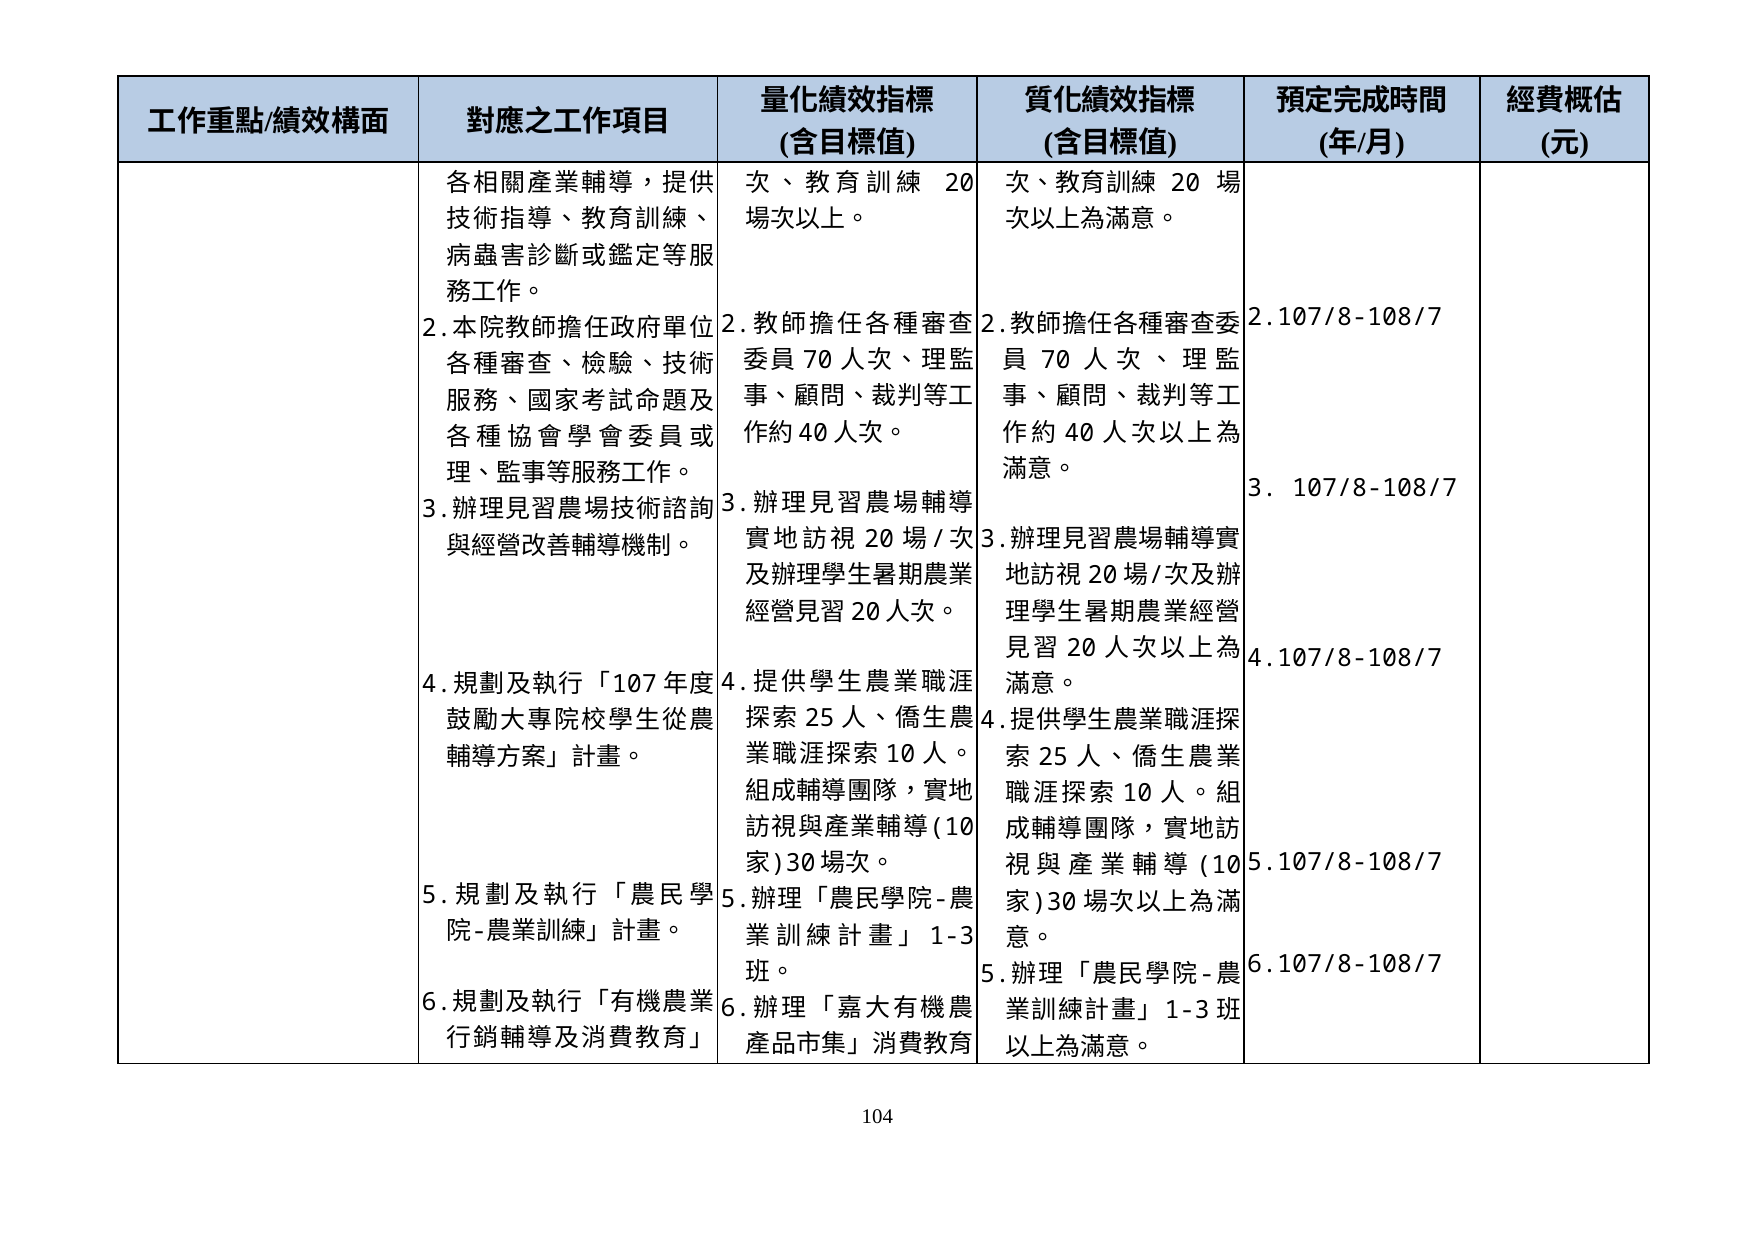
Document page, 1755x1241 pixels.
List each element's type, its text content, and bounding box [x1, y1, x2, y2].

table_cell 2.107/8-108/7 3. 107/8-108/7 4.107/8-108/7 5.107/8-108/7 6.107/8-108/7 [1245, 163, 1479, 1062]
table_cell 各相關產業輔導，提供技術指導、教育訓練、病蟲害診斷或鑑定等服務工作。 2.本院教師擔任政府單位各種審查、檢驗、技術服務、國家考試命題及各種協會學會委員或理、監事等服務工作。 3.辦理見習農場技術諮詢與經營改善輔導機制。 4.規劃及執行「107年度鼓勵大專院校學生從農輔導方案」計畫。 5.規劃及執行「農民學院-農業訓練」計畫。 6.規劃及執行「有機農業行銷輔導及消費教育」 [419, 163, 717, 1062]
table_header 經費概估 (元) [1481, 77, 1648, 161]
table_cell [119, 163, 418, 1062]
table_cell 次、教育訓練 20 場次以上。 2.教師擔任各種審查委員70人次、理監事、顧問、裁判等工作約40人次。 3.辦理見習農場輔導實地訪視20場/次及辦理學生暑期農業經營見習20人次。 4.提供學生農業職涯探索25人、僑生農業職涯探索10人。組成輔導團隊，實地訪視與產業輔導(10家)30場次。 5.辦理「農民學院-農業訓練計畫」1-3班。 6.辦理「嘉大有機農產品市集」消費教育 [718, 163, 976, 1062]
table_header 質化績效指標 (含目標值) [978, 77, 1243, 161]
table_header 量化績效指標 (含目標值) [718, 77, 976, 161]
table_header 工作重點/績效構面 [119, 77, 418, 161]
table_cell 次、教育訓練 20 場次以上為滿意。 2.教師擔任各種審查委員70人次、理監事、顧問、裁判等工作約40人次以上為滿意。 3.辦理見習農場輔導實地訪視20場/次及辦理學生暑期農業經營見習20人次以上為滿意。 4.提供學生農業職涯探索25人、僑生農業職涯探索10人。組成輔導團隊，實地訪視與產業輔導(10家)30場次以上為滿意。 5.辦理「農民學院-農業訓練計畫」1-3班以上為滿意。 [978, 163, 1243, 1062]
table_header 預定完成時間 (年/月) [1245, 77, 1479, 161]
table_cell [1481, 163, 1648, 1062]
table_header 對應之工作項目 [419, 77, 717, 161]
